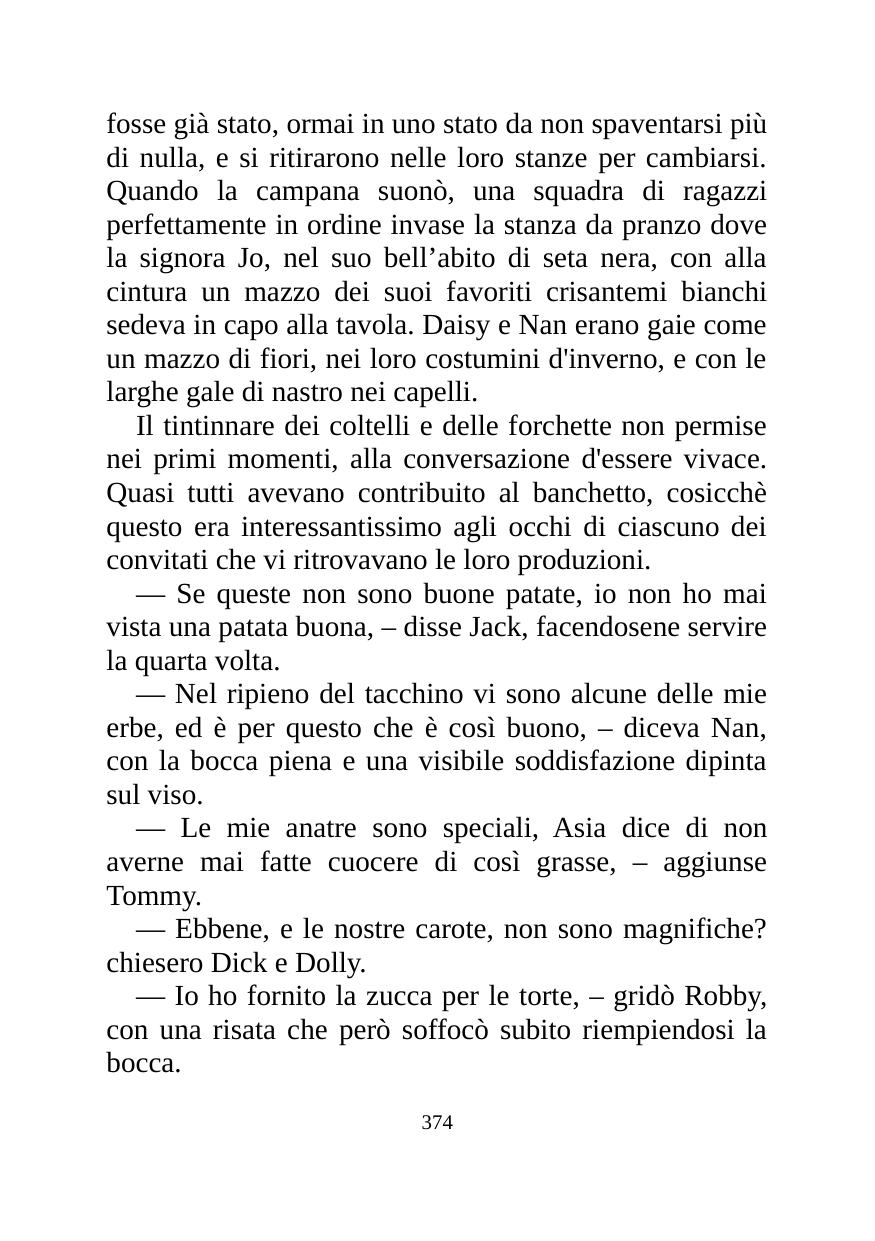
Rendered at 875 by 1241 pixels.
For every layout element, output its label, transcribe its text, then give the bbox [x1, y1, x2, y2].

text — Io ho fornito la zucca per le torte, – gridò Robby, con una risata che però soffocò subito riempiendosi la bocca. [106, 978, 768, 1079]
text — Ebbene, e le nostre carote, non sono magnifiche? chiesero Dick e Dolly. [106, 911, 768, 978]
text — Le mie anatre sono speciali, Asia dice di non averne mai fatte cuocere di così grasse, – aggiunse Tommy. [106, 811, 768, 911]
text — Nel ripieno del tacchino vi sono alcune delle mie erbe, ed è per questo che è così buono, – diceva Nan, con la bocca piena e una visibile soddisfazione dipinta sul viso. [106, 676, 768, 811]
text fosse già stato, ormai in uno stato da non spaventarsi più di nulla, e si ritirarono nelle loro stanze per cambiarsi. Quando la campana suonò, una squadra di ragazzi perfettamente in ordine invase la stanza da pranzo dove la signora Jo, nel suo bell’abito di seta nera, con alla cintura un mazzo dei suoi favoriti crisantemi bianchi sedeva in capo alla tavola. Daisy e Nan erano gaie come un mazzo di fiori, nei loro costumini d'inverno, e con le larghe gale di nastro nei capelli. [106, 106, 768, 408]
text Il tintinnare dei coltelli e delle forchette non permise nei primi momenti, alla conversazione d'essere vivace. Quasi tutti avevano contribuito al banchetto, cosicchè questo era interessantissimo agli occhi di ciascuno dei convitati che vi ritrovavano le loro produzioni. [106, 408, 768, 576]
text — Se queste non sono buone patate, io non ho mai vista una patata buona, – disse Jack, facendosene servire la quarta volta. [106, 576, 768, 676]
